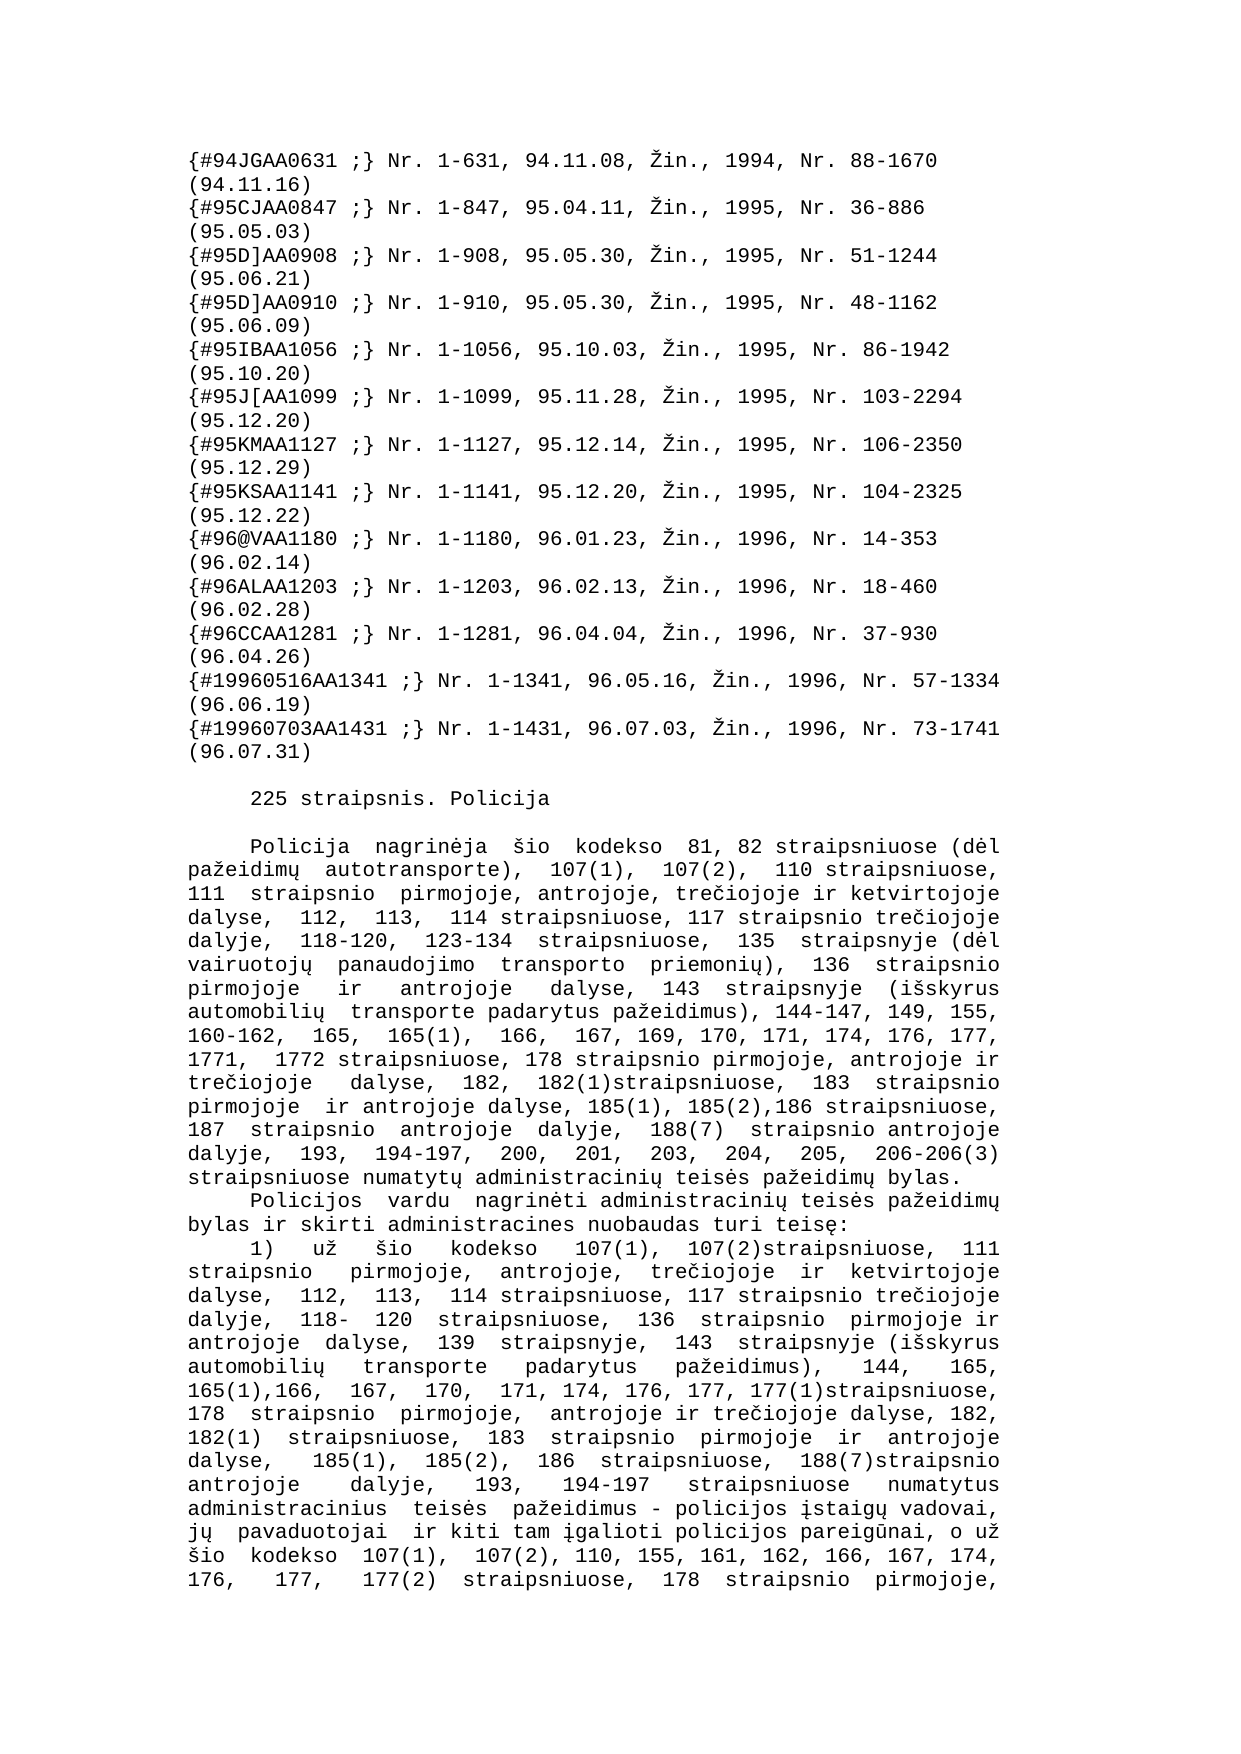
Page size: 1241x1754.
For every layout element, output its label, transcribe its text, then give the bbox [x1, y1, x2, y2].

text 165(1),166, 167, 170, 171, 174, 176, 177, 177(1)straipsniuose, [187, 1379, 1053, 1403]
text administracinius teisės pažeidimus - policijos įstaigų vadovai, [187, 1498, 1053, 1521]
text {#95D]AA0910 ;} Nr. 1-910, 95.05.30, Žin., 1995, Nr. 48-1162 (95.06.09) [187, 292, 1053, 339]
text {#95J[AA1099 ;} Nr. 1-1099, 95.11.28, Žin., 1995, Nr. 103-2294 (95.12.20) [187, 386, 1053, 434]
text dalyse, 112, 113, 114 straipsniuose, 117 straipsnio trečiojoje [187, 907, 1053, 930]
text dalyje, 193, 194-197, 200, 201, 203, 204, 205, 206-206(3) [187, 1143, 1053, 1167]
text {#95IBAA1056 ;} Nr. 1-1056, 95.10.03, Žin., 1995, Nr. 86-1942 (95.10.20) [187, 339, 1053, 386]
text 176, 177, 177(2) straipsniuose, 178 straipsnio pirmojoje, [187, 1569, 1053, 1592]
text straipsniuose numatytų administracinių teisės pažeidimų bylas. [187, 1167, 1053, 1190]
text bylas ir skirti administracines nuobaudas turi teisę: [187, 1214, 1053, 1238]
text {#95CJAA0847 ;} Nr. 1-847, 95.04.11, Žin., 1995, Nr. 36-886 (95.05.03) [187, 197, 1053, 244]
text dalyje, 118-120, 123-134 straipsniuose, 135 straipsnyje (dėl [187, 930, 1053, 954]
text 178 straipsnio pirmojoje, antrojoje ir trečiojoje dalyse, 182, [187, 1403, 1053, 1427]
text pirmojoje ir antrojoje dalyse, 143 straipsnyje (išskyrus [187, 978, 1053, 1001]
text {#96ALAA1203 ;} Nr. 1-1203, 96.02.13, Žin., 1996, Nr. 18-460 (96.02.28) [187, 576, 1053, 623]
text dalyse, 112, 113, 114 straipsniuose, 117 straipsnio trečiojoje [187, 1285, 1053, 1309]
text 182(1) straipsniuose, 183 straipsnio pirmojoje ir antrojoje [187, 1427, 1053, 1451]
text {#95KMAA1127 ;} Nr. 1-1127, 95.12.14, Žin., 1995, Nr. 106-2350 (95.12.29) [187, 434, 1053, 481]
text {#19960703AA1431 ;} Nr. 1-1431, 96.07.03, Žin., 1996, Nr. 73-1741 (96.07.31) [187, 717, 1053, 765]
text {#19960516AA1341 ;} Nr. 1-1341, 96.05.16, Žin., 1996, Nr. 57-1334 (96.06.19) [187, 670, 1053, 717]
text pirmojoje ir antrojoje dalyse, 185(1), 185(2),186 straipsniuose, [187, 1096, 1053, 1119]
text antrojoje dalyse, 139 straipsnyje, 143 straipsnyje (išskyrus [187, 1332, 1053, 1356]
text {#94JGAA0631 ;} Nr. 1-631, 94.11.08, Žin., 1994, Nr. 88-1670 (94.11.16) [187, 150, 1053, 197]
text {#95KSAA1141 ;} Nr. 1-1141, 95.12.20, Žin., 1995, Nr. 104-2325 (95.12.22) [187, 481, 1053, 528]
text 225 straipsnis. Policija [187, 788, 1053, 812]
text {#96@VAA1180 ;} Nr. 1-1180, 96.01.23, Žin., 1996, Nr. 14-353 (96.02.14) [187, 528, 1053, 576]
text dalyje, 118- 120 straipsniuose, 136 straipsnio pirmojoje ir [187, 1309, 1053, 1332]
text jų pavaduotojai ir kiti tam įgalioti policijos pareigūnai, o už [187, 1521, 1053, 1545]
text 1771, 1772 straipsniuose, 178 straipsnio pirmojoje, antrojoje ir [187, 1048, 1053, 1072]
text pažeidimų autotransporte), 107(1), 107(2), 110 straipsniuose, [187, 859, 1053, 883]
text antrojoje dalyje, 193, 194-197 straipsniuose numatytus [187, 1474, 1053, 1498]
text straipsnio pirmojoje, antrojoje, trečiojoje ir ketvirtojoje [187, 1261, 1053, 1285]
text trečiojoje dalyse, 182, 182(1)straipsniuose, 183 straipsnio [187, 1072, 1053, 1096]
text dalyse, 185(1), 185(2), 186 straipsniuose, 188(7)straipsnio [187, 1451, 1053, 1474]
text automobilių transporte padarytus pažeidimus), 144-147, 149, 155, [187, 1001, 1053, 1025]
text 160-162, 165, 165(1), 166, 167, 169, 170, 171, 174, 176, 177, [187, 1025, 1053, 1048]
text 111 straipsnio pirmojoje, antrojoje, trečiojoje ir ketvirtojoje [187, 883, 1053, 907]
text Policija nagrinėja šio kodekso 81, 82 straipsniuose (dėl [187, 836, 1053, 859]
text Policijos vardu nagrinėti administracinių teisės pažeidimų [187, 1190, 1053, 1214]
text automobilių transporte padarytus pažeidimus), 144, 165, [187, 1356, 1053, 1379]
text {#96CCAA1281 ;} Nr. 1-1281, 96.04.04, Žin., 1996, Nr. 37-930 (96.04.26) [187, 623, 1053, 670]
text 1) už šio kodekso 107(1), 107(2)straipsniuose, 111 [187, 1238, 1053, 1261]
text {#95D]AA0908 ;} Nr. 1-908, 95.05.30, Žin., 1995, Nr. 51-1244 (95.06.21) [187, 244, 1053, 292]
text 187 straipsnio antrojoje dalyje, 188(7) straipsnio antrojoje [187, 1119, 1053, 1143]
text vairuotojų panaudojimo transporto priemonių), 136 straipsnio [187, 954, 1053, 978]
text šio kodekso 107(1), 107(2), 110, 155, 161, 162, 166, 167, 174, [187, 1545, 1053, 1569]
